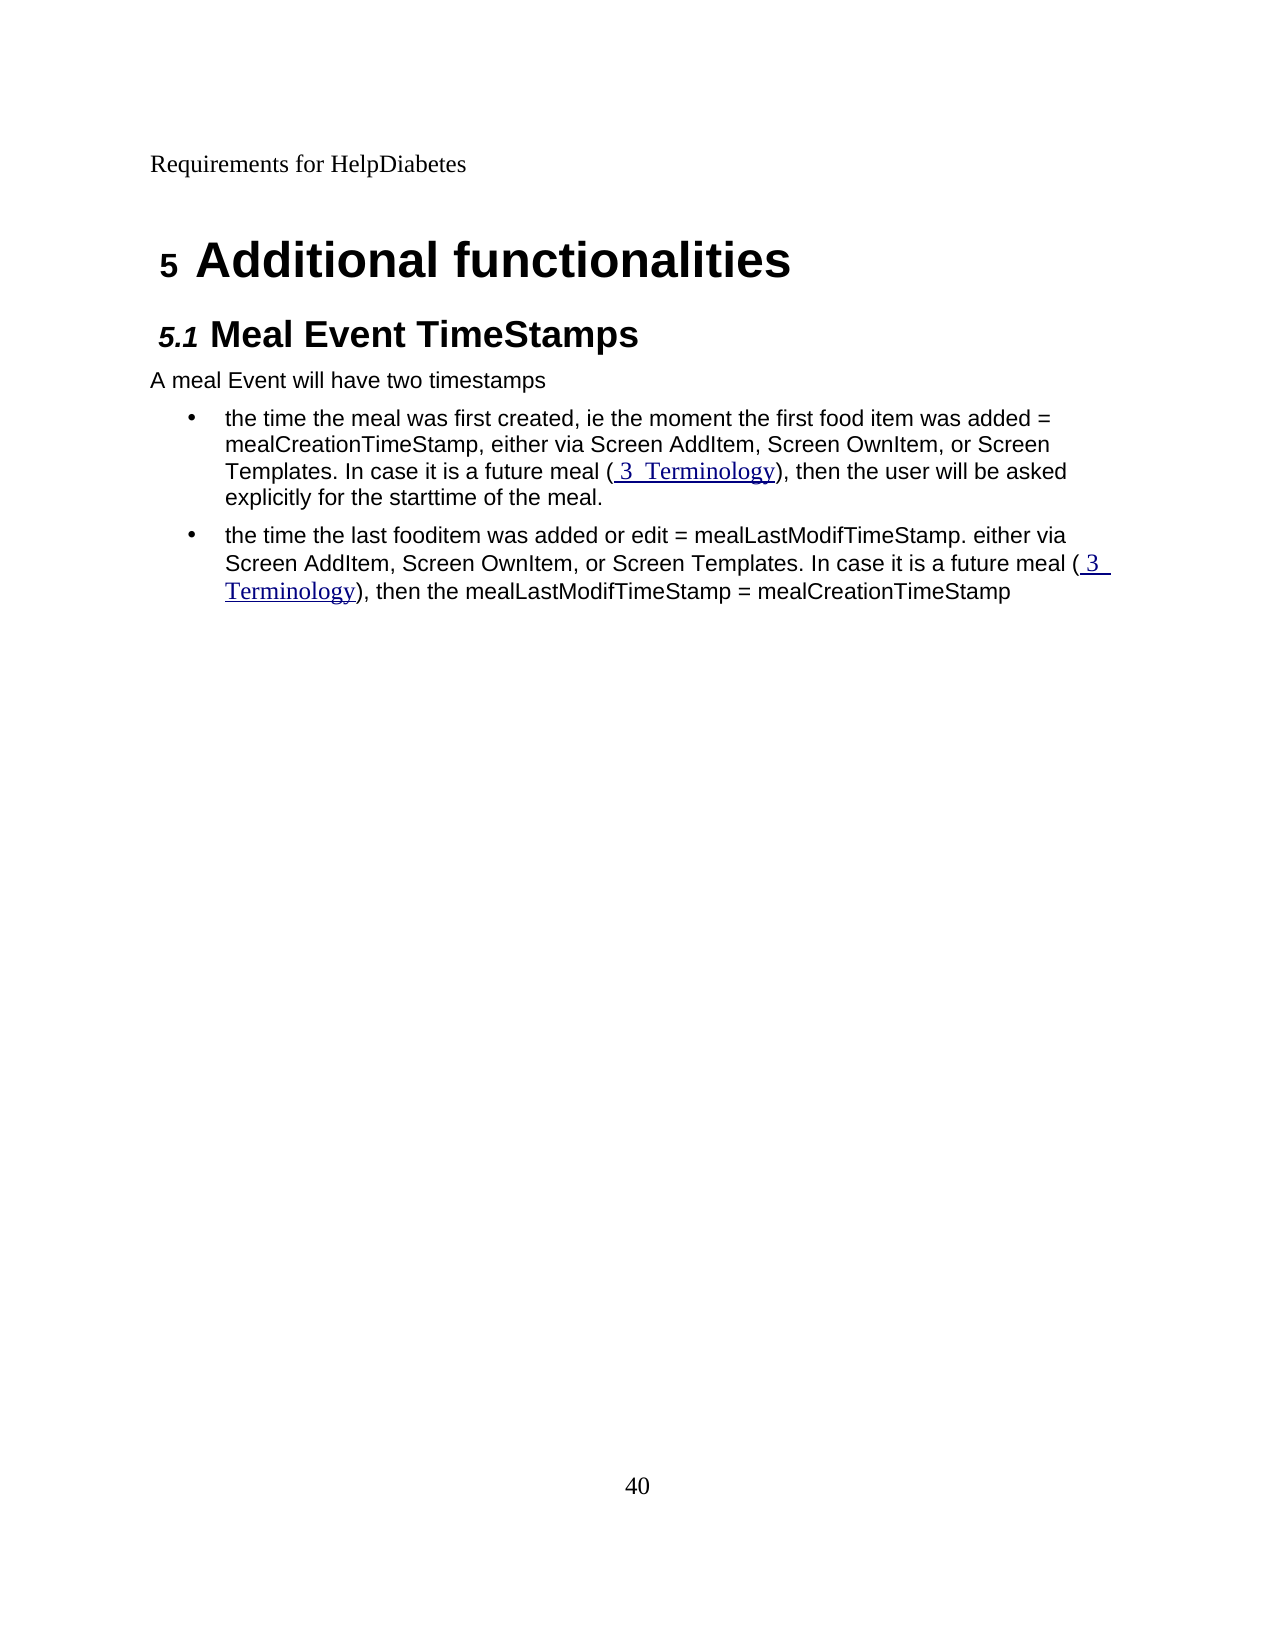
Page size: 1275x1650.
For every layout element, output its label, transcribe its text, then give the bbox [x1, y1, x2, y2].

subtitle Additional functionalities [150, 232, 1125, 288]
subtitle Meal Event TimeStamps [150, 313, 1125, 355]
list the time the last fooditem was added or edit = mealLastModifTimeStamp. either via Screen AddItem, Screen OwnItem, or Screen Templates. In case it is a future meal ( 3 Terminology), then the mealLastModifTimeStamp = mealCreationTimeStamp [187, 523, 1125, 605]
list the time the meal was first created, ie the moment the first food item was added = mealCreationTimeStamp, either via Screen AddItem, Screen OwnItem, or Screen Templates. In case it is a future meal ( 3 Terminology), then the user will be asked explicitly for the starttime of the meal. [187, 406, 1125, 511]
text A meal Event will have two timestamps [150, 367, 1125, 393]
